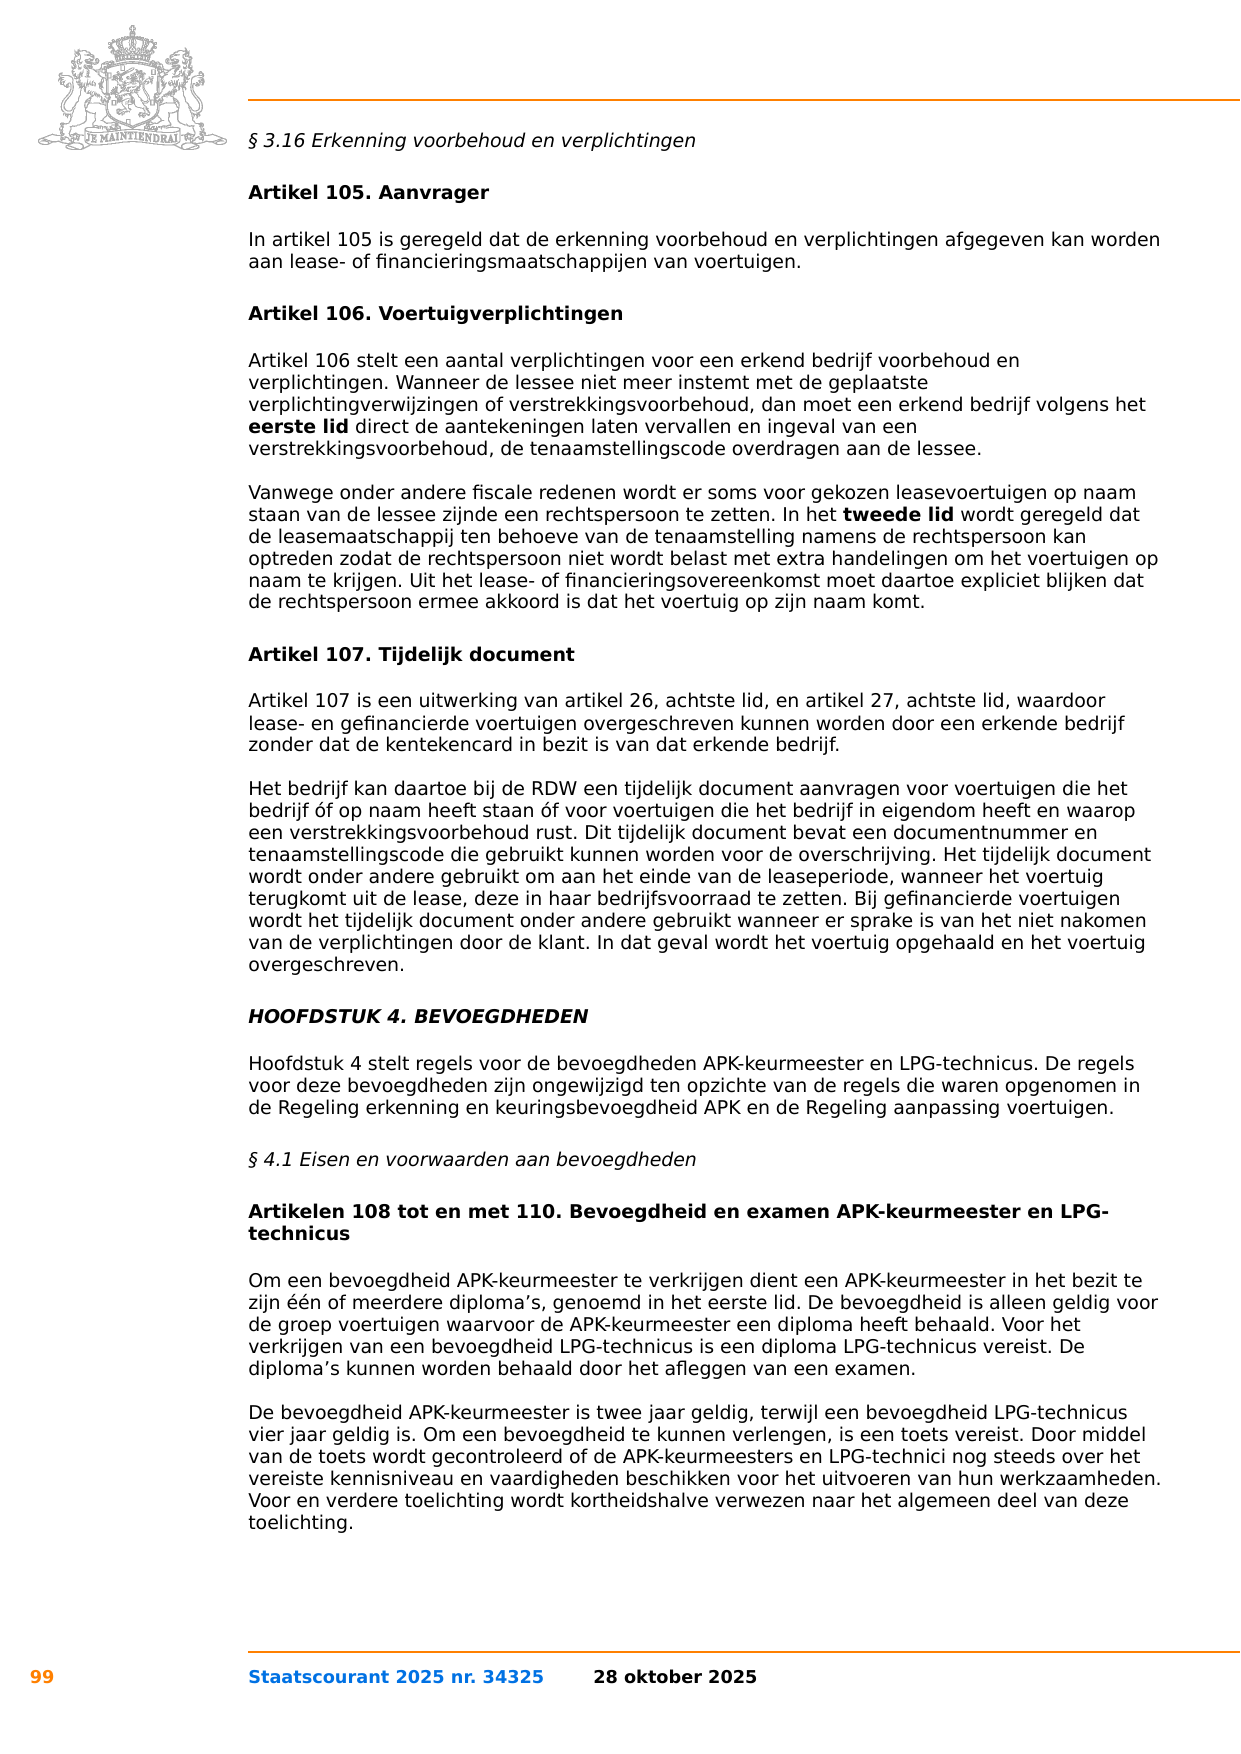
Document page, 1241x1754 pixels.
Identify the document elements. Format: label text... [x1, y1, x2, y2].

subtitle Artikelen 108 tot en met 110. Bevoegdheid en examen APK-keurmeester en LPG-technicus [248, 1201, 1163, 1245]
text Hoofdstuk 4 stelt regels voor de bevoegdheden APK-keurmeester en LPG-technicus. De regels voor deze bevoegdheden zijn ongewijzigd ten opzichte van de regels die waren opgenomen in de Regeling erkenning en keuringsbevoegdheid APK en de Regeling aanpassing voertuigen. [248, 1053, 1163, 1119]
text In artikel 105 is geregeld dat de erkenning voorbehoud en verplichtingen afgegeven kan worden aan lease- of financieringsmaatschappijen van voertuigen. [248, 229, 1163, 273]
subtitle Artikel 105. Aanvrager [248, 182, 1163, 204]
text De bevoegdheid APK-keurmeester is twee jaar geldig, terwijl een bevoegdheid LPG-technicus vier jaar geldig is. Om een bevoegdheid te kunnen verlengen, is een toets vereist. Door middel van de toets wordt gecontroleerd of de APK-keurmeesters en LPG-technici nog steeds over het vereiste kennisniveau en vaardigheden beschikken voor het uitvoeren van hun werkzaamheden. Voor en verdere toelichting wordt kortheidshalve verwezen naar het algemeen deel van deze toelichting. [248, 1402, 1163, 1533]
subtitle HOOFDSTUK 4. BEVOEGDHEDEN [248, 1006, 1163, 1028]
subtitle Artikel 107. Tijdelijk document [248, 643, 1163, 665]
picture [38, 25, 227, 150]
text Om een bevoegdheid APK-keurmeester te verkrijgen dient een APK-keurmeester in het bezit te zijn één of meerdere diploma’s, genoemd in het eerste lid. De bevoegdheid is alleen geldig voor de groep voertuigen waarvoor de APK-keurmeester een diploma heeft behaald. Voor het verkrijgen van een bevoegdheid LPG-technicus is een diploma LPG-technicus vereist. De diploma’s kunnen worden behaald door het afleggen van een examen. [248, 1270, 1163, 1380]
text Het bedrijf kan daartoe bij de RDW een tijdelijk document aanvragen voor voertuigen die het bedrijf óf op naam heeft staan óf voor voertuigen die het bedrijf in eigendom heeft en waarop een verstrekkingsvoorbehoud rust. Dit tijdelijk document bevat een documentnummer en tenaamstellingscode die gebruikt kunnen worden voor de overschrijving. Het tijdelijk document wordt onder andere gebruikt om aan het einde van de leaseperiode, wanneer het voertuig terugkomt uit de lease, deze in haar bedrijfsvoorraad te zetten. Bij gefinancierde voertuigen wordt het tijdelijk document onder andere gebruikt wanneer er sprake is van het niet nakomen van de verplichtingen door de klant. In dat geval wordt het voertuig opgehaald en het voertuig overgeschreven. [248, 778, 1163, 976]
subtitle Artikel 106. Voertuigverplichtingen [248, 303, 1163, 325]
subtitle § 3.16 Erkenning voorbehoud en verplichtingen [248, 130, 1163, 152]
text Vanwege onder andere fiscale redenen wordt er soms voor gekozen leasevoertuigen op naam staan van de lessee zijnde een rechtspersoon te zetten. In het tweede lid wordt geregeld dat de leasemaatschappij ten behoeve van de tenaamstelling namens de rechtspersoon kan optreden zodat de rechtspersoon niet wordt belast met extra handelingen om het voertuigen op naam te krijgen. Uit het lease- of financieringsovereenkomst moet daartoe expliciet blijken dat de rechtspersoon ermee akkoord is dat het voertuig op zijn naam komt. [248, 482, 1163, 613]
text Artikel 106 stelt een aantal verplichtingen voor een erkend bedrijf voorbehoud en verplichtingen. Wanneer de lessee niet meer instemt met de geplaatste verplichtingverwijzingen of verstrekkingsvoorbehoud, dan moet een erkend bedrijf volgens het eerste lid direct de aantekeningen laten vervallen en ingeval van een verstrekkingsvoorbehoud, de tenaamstellingscode overdragen aan de lessee. [248, 350, 1163, 460]
text Artikel 107 is een uitwerking van artikel 26, achtste lid, en artikel 27, achtste lid, waardoor lease- en gefinancierde voertuigen overgeschreven kunnen worden door een erkende bedrijf zonder dat de kentekencard in bezit is van dat erkende bedrijf. [248, 690, 1163, 756]
subtitle § 4.1 Eisen en voorwaarden aan bevoegdheden [248, 1149, 1163, 1171]
